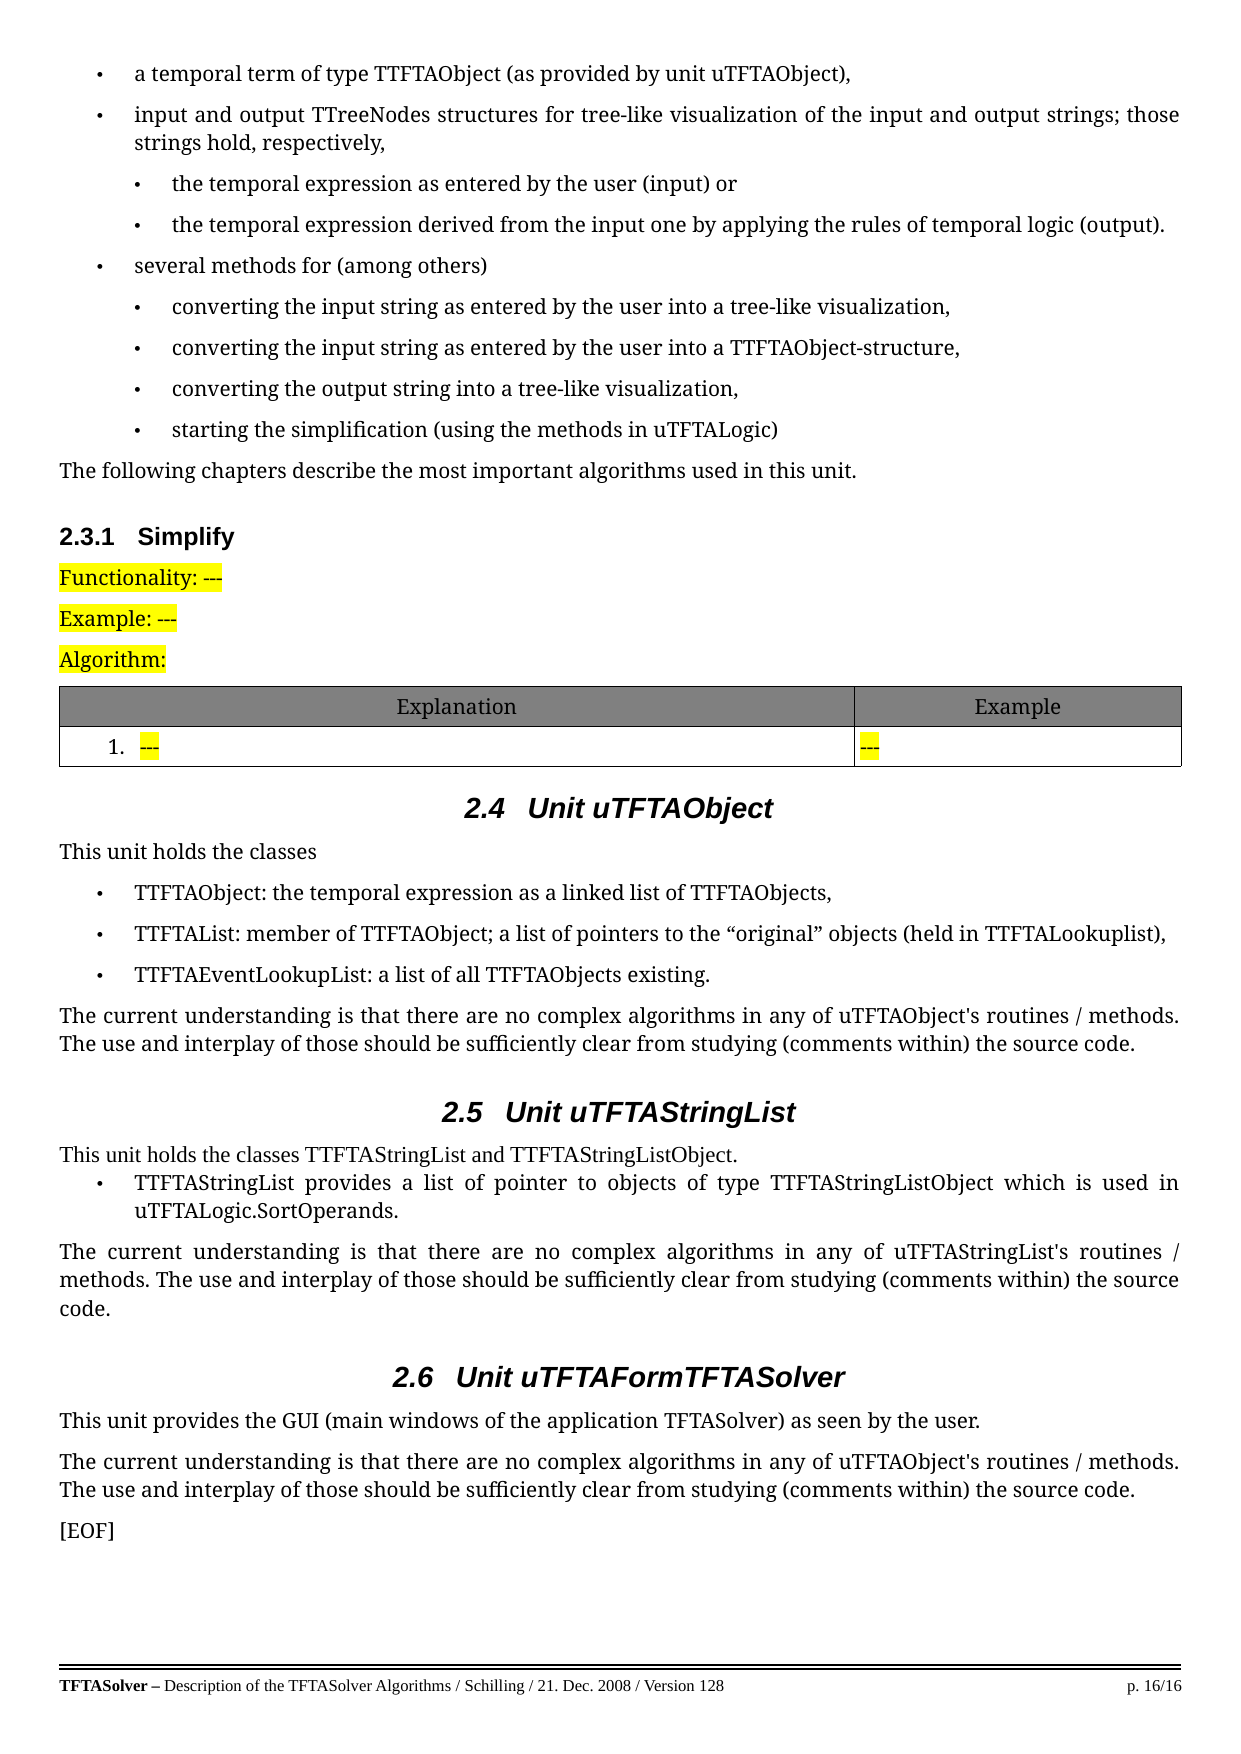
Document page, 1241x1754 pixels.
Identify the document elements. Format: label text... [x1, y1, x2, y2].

list converting the output string into a tree-like visualization, [134, 374, 1181, 402]
list input and output TTreeNodes structures for tree-like visualization of the input and output strings; those strings hold, respectively, [97, 100, 1181, 157]
subtitle Simplify [59, 522, 1181, 551]
subtitle Unit uTFTAFormTFTASolver [59, 1360, 1181, 1393]
list a temporal term of type TTFTAObject (as provided by unit uTFTAObject), [97, 59, 1181, 87]
subtitle Unit uTFTAObject [59, 791, 1181, 824]
text Example: --- [59, 604, 1181, 632]
list converting the input string as entered by the user into a TTFTAObject-structure, [134, 333, 1181, 362]
list TTFTAObject: the temporal expression as a linked list of TTFTAObjects, [97, 878, 1181, 906]
list TTFTAList: member of TTFTAObject; a list of pointers to the “original” objects (held in TTFTALookuplist), [97, 919, 1181, 947]
text This unit holds the classes TTFTAStringList and TTFTAStringListObject. [59, 1141, 1181, 1168]
list TTFTAStringList provides a list of pointer to objects of type TTFTAStringListObject which is used in uTFTALogic.SortOperands. [97, 1168, 1181, 1224]
list several methods for (among others) [97, 251, 1181, 280]
table_header Explanation [60, 687, 854, 726]
text The following chapters describe the most important algorithms used in this unit. [59, 456, 1181, 484]
text This unit holds the classes [59, 837, 1181, 866]
list converting the input string as entered by the user into a tree-like visualization, [134, 292, 1181, 321]
text Algorithm: [59, 645, 1181, 673]
text [EOF] [59, 1516, 1181, 1544]
list the temporal expression as entered by the user (input) or [134, 169, 1181, 198]
table_header Example [855, 687, 1181, 726]
text The current understanding is that there are no complex algorithms in any of uTFTAObject's routines / methods. The use and interplay of those should be sufficiently clear from studying (comments within) the source code. [59, 1447, 1181, 1504]
text The current understanding is that there are no complex algorithms in any of uTFTAObject's routines / methods. The use and interplay of those should be sufficiently clear from studying (comments within) the source code. [59, 1001, 1181, 1058]
table_cell --- [855, 727, 1181, 766]
text The current understanding is that there are no complex algorithms in any of uTFTAStringList's routines / methods. The use and interplay of those should be sufficiently clear from studying (comments within) the source code. [59, 1237, 1181, 1322]
subtitle Unit uTFTAStringList [59, 1095, 1181, 1129]
text Functionality: --- [59, 563, 1181, 592]
list TTFTAEventLookupList: a list of all TTFTAObjects existing. [97, 960, 1181, 988]
table_cell --- [60, 727, 854, 766]
text This unit provides the GUI (main windows of the application TFTASolver) as seen by the user. [59, 1406, 1181, 1434]
list starting the simplification (using the methods in uTFTALogic) [134, 415, 1181, 443]
list the temporal expression derived from the input one by applying the rules of temporal logic (output). [134, 210, 1181, 239]
